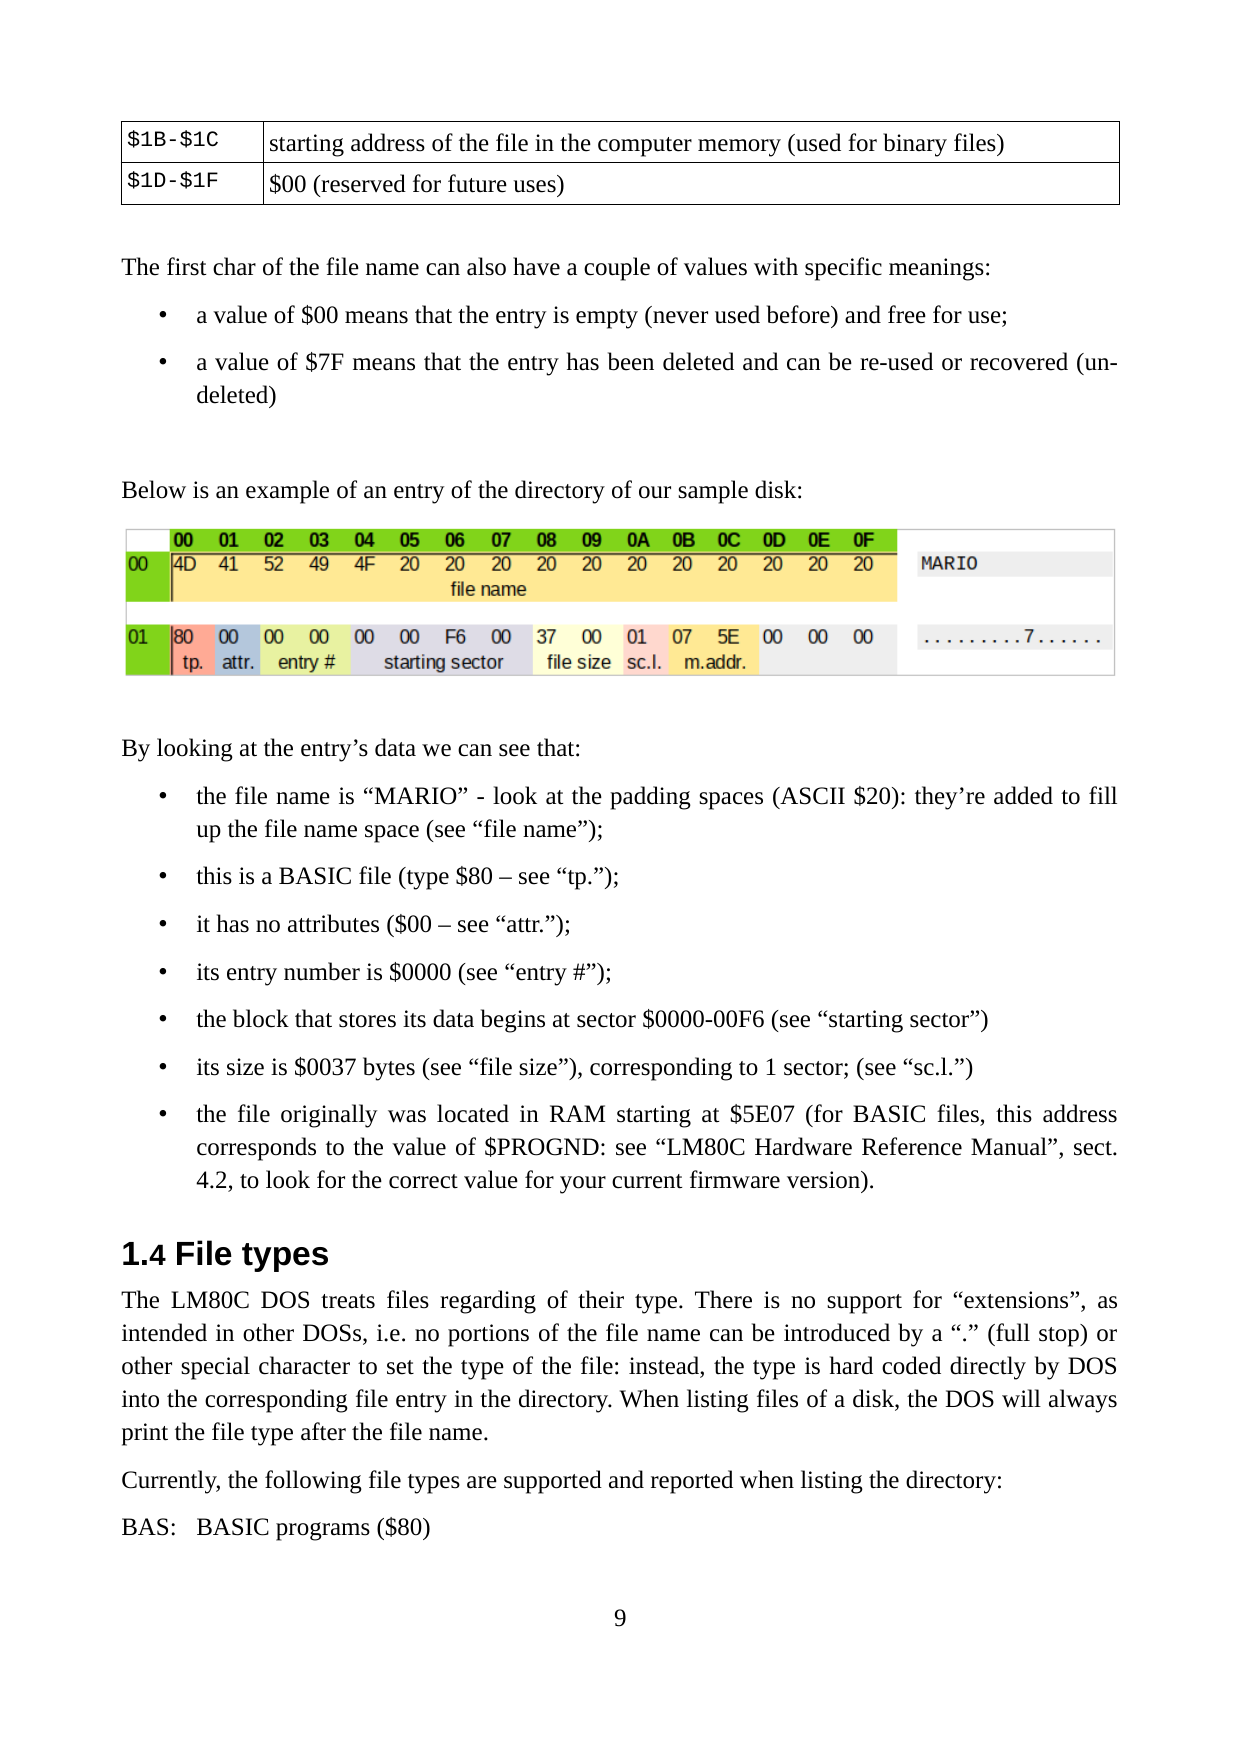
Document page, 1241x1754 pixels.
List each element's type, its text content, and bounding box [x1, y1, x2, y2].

list it has no attributes ($00 – see “attr.”); [158, 909, 1119, 938]
text Currently, the following file types are supported and reported when listing the directory: [121, 1465, 1119, 1493]
text The first char of the file name can also have a couple of values with specific meanings: [121, 252, 1119, 281]
list the block that stores its data begins at sector $0000-00F6 (see “starting sector”) [158, 1004, 1119, 1033]
list a value of $7F means that the entry has been deleted and can be re-used or recovered (un-deleted) [158, 347, 1119, 409]
text Below is an example of an entry of the directory of our sample disk: [121, 476, 1119, 504]
text By looking at the entry’s data we can see that: [121, 733, 1119, 762]
list a value of $00 means that the entry is empty (never used before) and free for use; [158, 300, 1119, 328]
table_cell $1B-$1C [122, 122, 263, 162]
table_cell $1D-$1F [122, 163, 263, 203]
text The LM80C DOS treats files regarding of their type. There is no support for “extensions”, as intended in other DOSs, i.e. no portions of the file name can be introduced by a “.” (full stop) or other special character to set the type of the file: instead, the type is hard coded directly by DOS into the corresponding file entry in the directory. When listing files of a disk, the DOS will always print the file type after the file name. [121, 1285, 1119, 1446]
list its entry number is $0000 (see “entry #”); [158, 957, 1119, 985]
picture [121, 523, 1120, 682]
list the file name is “MARIO” - look at the padding spaces (ASCII $20): they’re added to fill up the file name space (see “file name”); [158, 781, 1119, 843]
subtitle 1.4 File types [121, 1234, 1119, 1273]
list the file originally was located in RAM starting at $5E07 (for BASIC files, this address corresponds to the value of $PROGND: see “LM80C Hardware Reference Manual”, sect. 4.2, to look for the correct value for your current firmware version). [158, 1099, 1119, 1194]
list its size is $0037 bytes (see “file size”), corresponding to 1 sector; (see “sc.l.”) [158, 1052, 1119, 1081]
table_cell starting address of the file in the computer memory (used for binary files) [264, 122, 1119, 162]
table_cell $00 (reserved for future uses) [264, 163, 1119, 203]
list this is a BASIC file (type $80 – see “tp.”); [158, 861, 1119, 890]
text BAS: BASIC programs ($80) [121, 1512, 1119, 1541]
